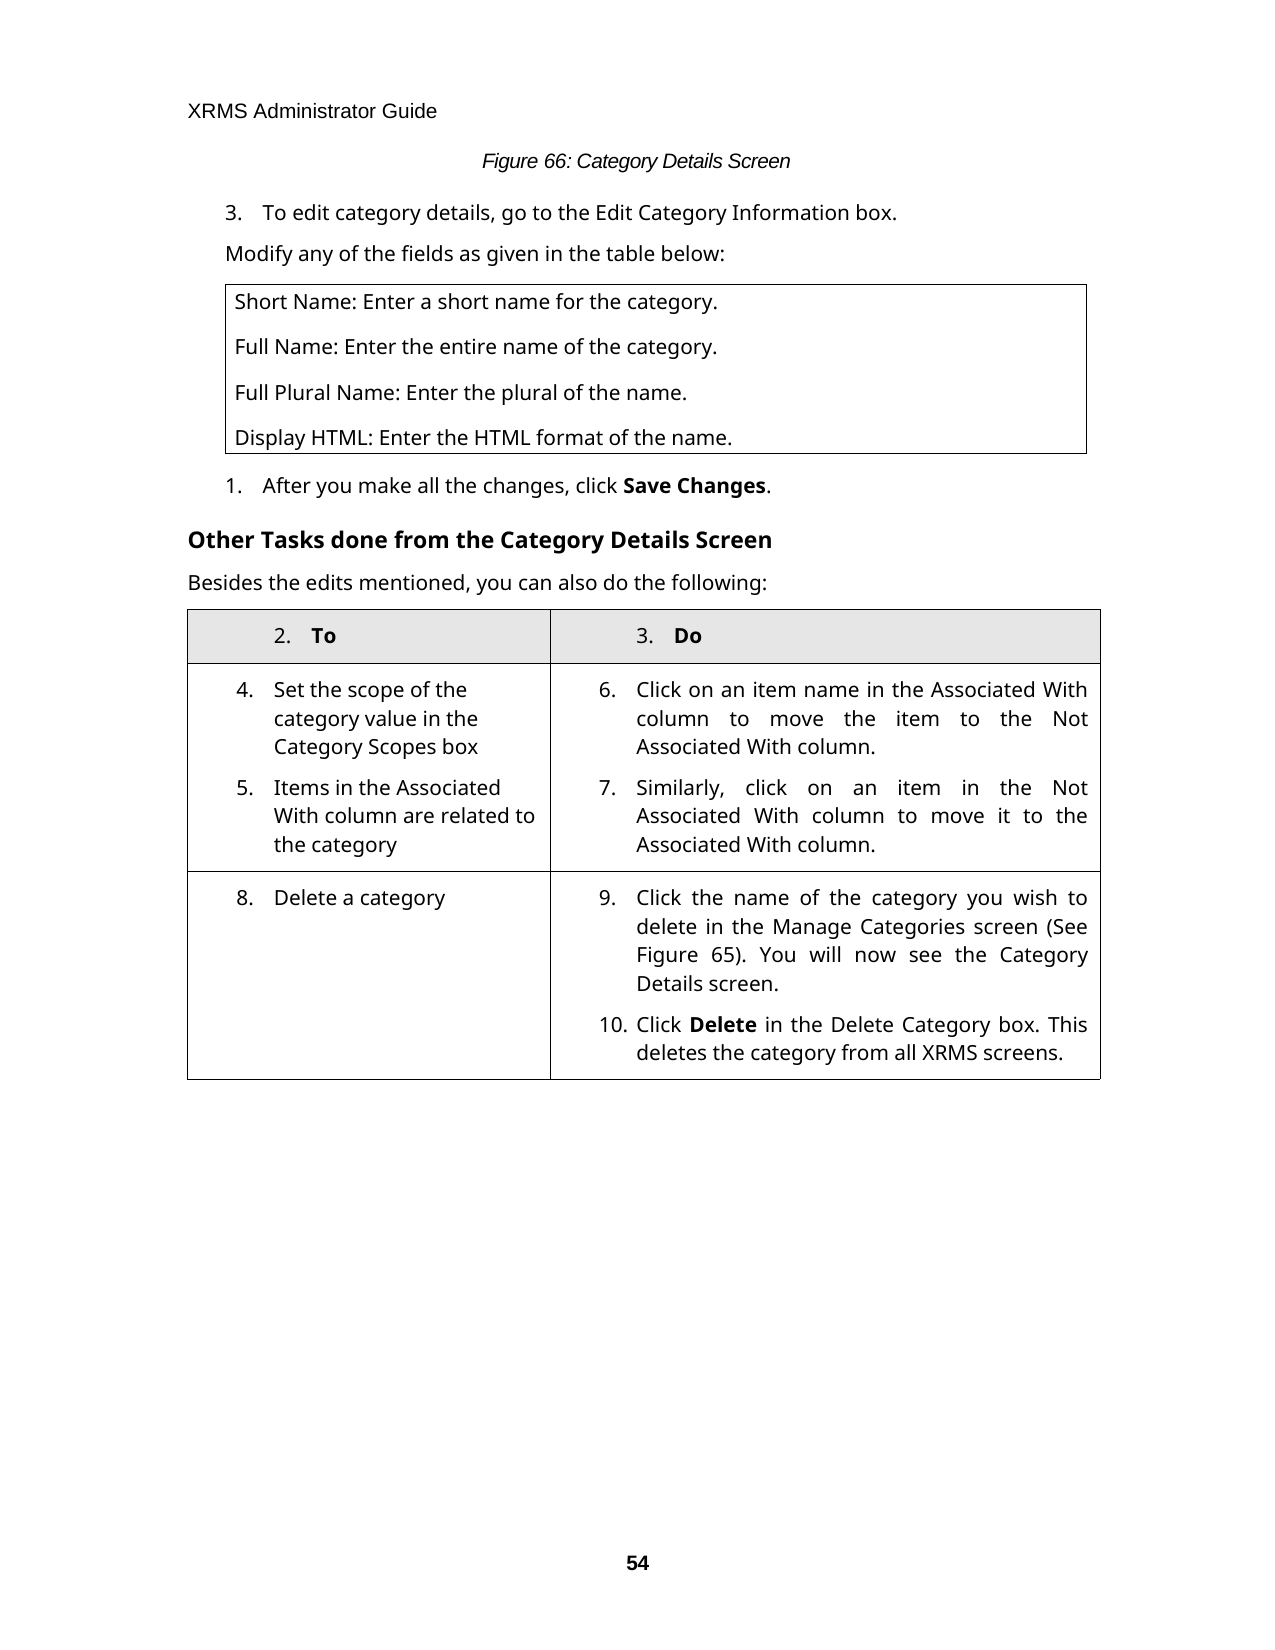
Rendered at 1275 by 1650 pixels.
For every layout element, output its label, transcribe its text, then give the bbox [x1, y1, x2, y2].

list To edit category details, go to the Edit Category Information box. [225, 198, 1087, 227]
list Full Name: Enter the entire name of the category. [226, 329, 1086, 361]
list Modify any of the fields as given in the table below: [225, 239, 1087, 268]
table_cell Set the scope of the category value in the Category Scopes box Items in the Associated With column are related to the category [188, 664, 550, 871]
list Display HTML: Enter the HTML format of the name. [226, 419, 1086, 453]
table_cell Click the name of the category you wish to delete in the Manage Categories screen (See Figure 65). You will now see the Category Details screen. Click Delete in the Delete Category box. This deletes the category from all XRMS screens. [551, 872, 1100, 1079]
list Short Name: Enter a short name for the category. [226, 285, 1086, 316]
text Figure 66: Category Details Screen [187, 150, 1087, 173]
table_header Do [551, 610, 1100, 663]
text Other Tasks done from the Category Details Screen [187, 524, 1087, 556]
table_header To [188, 610, 550, 663]
list After you make all the changes, click Save Changes. [225, 471, 1087, 499]
table_cell Click on an item name in the Associated With column to move the item to the Not Associated With column. Similarly, click on an item in the Not Associated With column to move it to the Associated With column. [551, 664, 1100, 871]
table_cell Delete a category [188, 872, 550, 1079]
list Full Plural Name: Enter the plural of the name. [226, 374, 1086, 406]
text Besides the edits mentioned, you can also do the following: [187, 568, 1087, 597]
